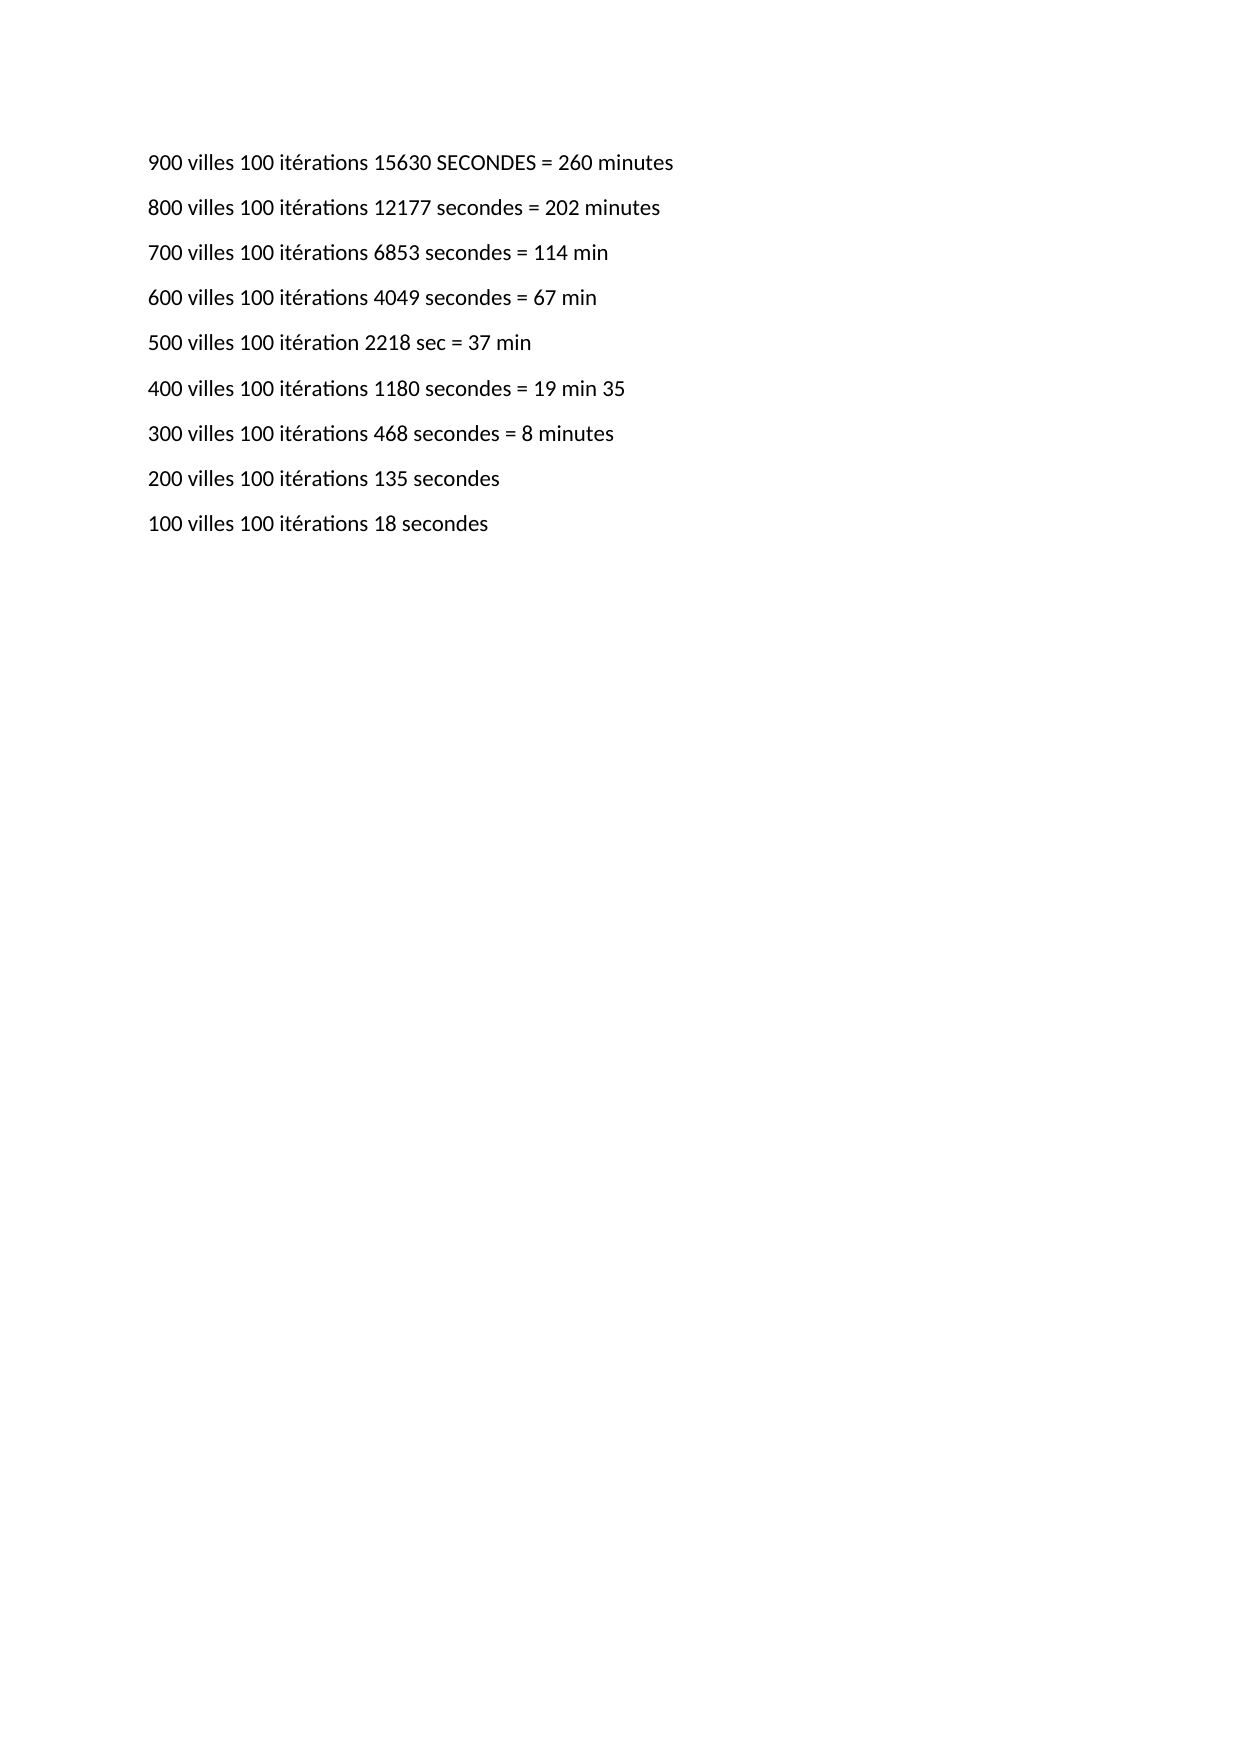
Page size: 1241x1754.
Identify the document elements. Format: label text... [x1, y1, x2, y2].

text 500 villes 100 itération 2218 sec = 37 min [148, 328, 1093, 356]
text 200 villes 100 itérations 135 secondes [148, 464, 1093, 492]
text 800 villes 100 itérations 12177 secondes = 202 minutes [148, 193, 1093, 221]
text 400 villes 100 itérations 1180 secondes = 19 min 35 [148, 374, 1093, 402]
text 600 villes 100 itérations 4049 secondes = 67 min [148, 283, 1093, 311]
text 900 villes 100 itérations 15630 SECONDES = 260 minutes [148, 148, 1093, 176]
text 300 villes 100 itérations 468 secondes = 8 minutes [148, 419, 1093, 447]
text 700 villes 100 itérations 6853 secondes = 114 min [148, 238, 1093, 266]
text 100 villes 100 itérations 18 secondes [148, 509, 1093, 537]
